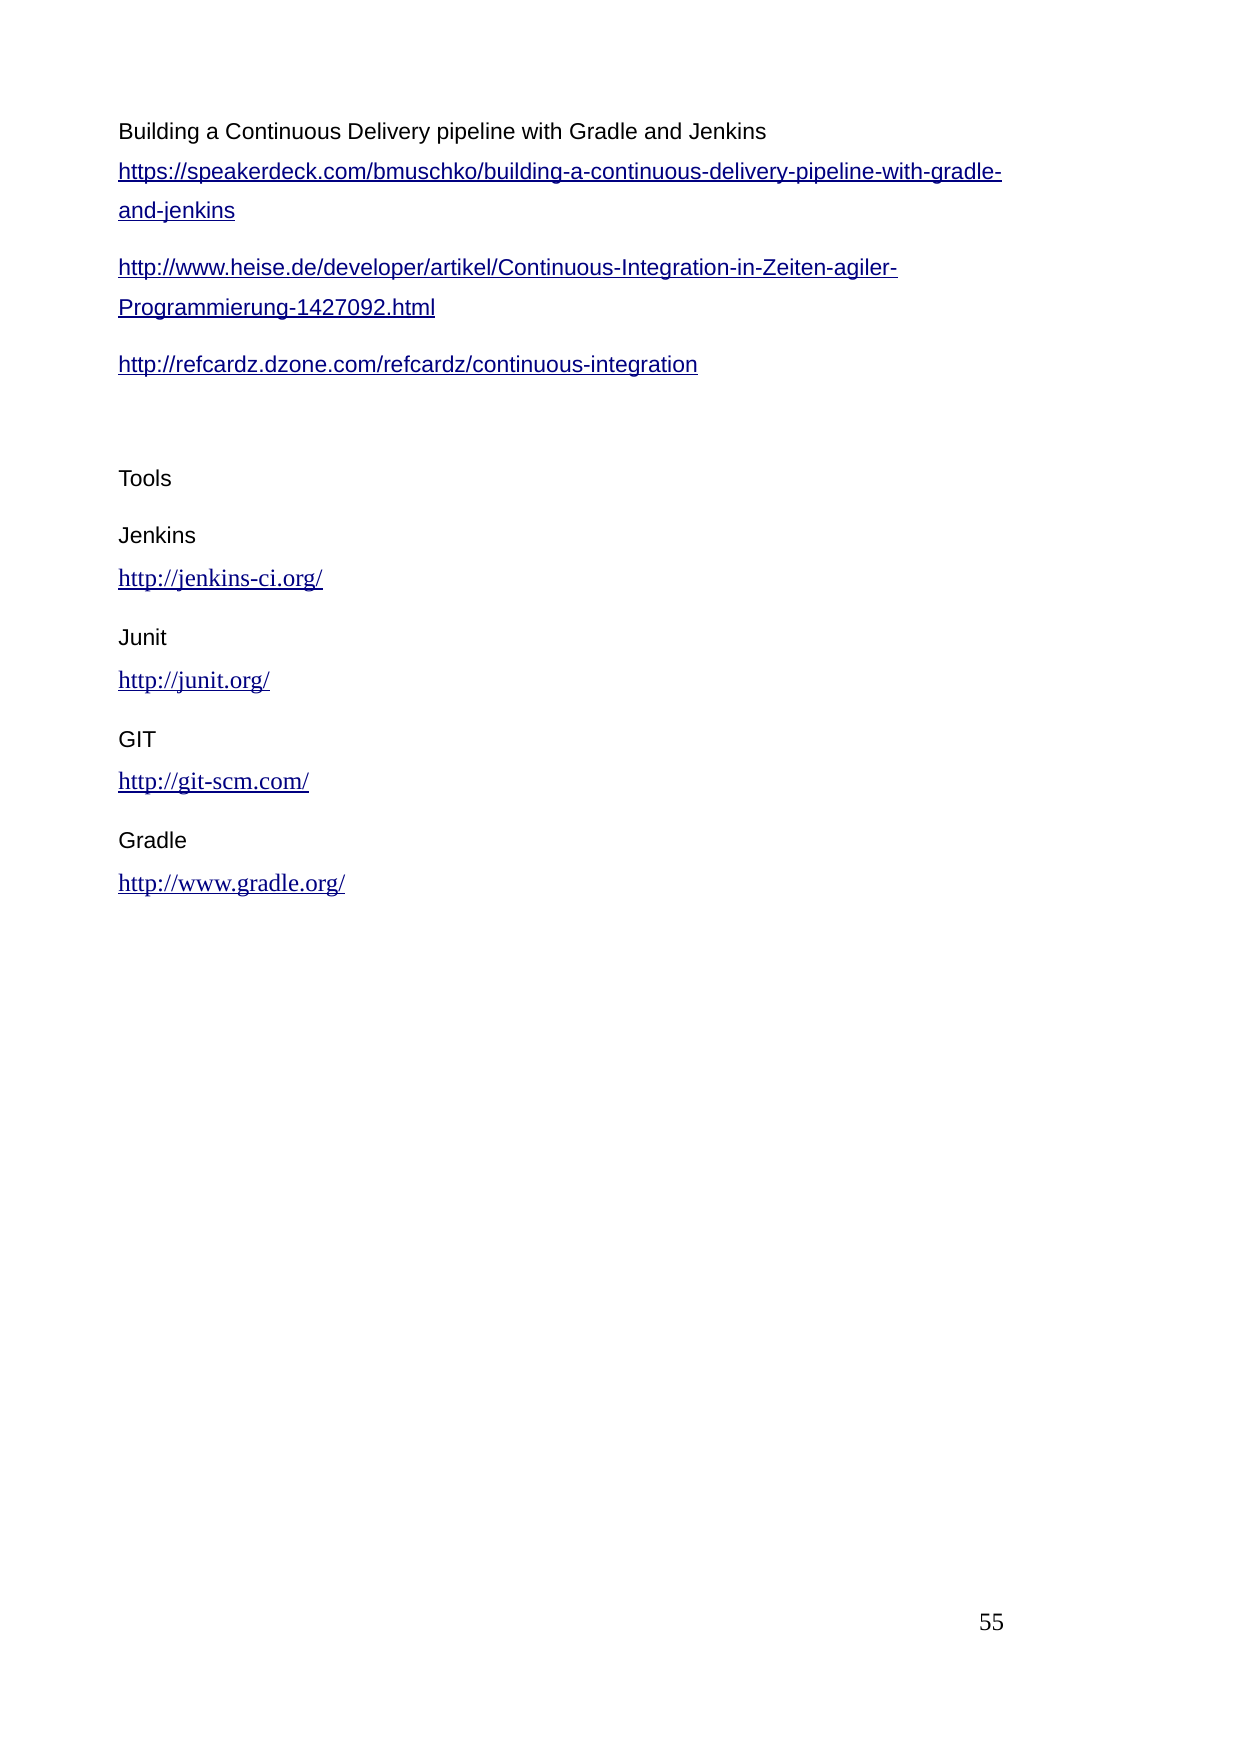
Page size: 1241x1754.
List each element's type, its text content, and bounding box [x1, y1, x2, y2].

text Junit http://junit.org/ [118, 624, 1004, 693]
text http://refcardz.dzone.com/refcardz/continuous-integration [118, 351, 1004, 377]
text Building a Continuous Delivery pipeline with Gradle and Jenkins https://speakerdeck.com/bmuschko/building-a-continuous-delivery-pipeline-with-gradle-and-jenkins [118, 118, 1004, 223]
text Tools [118, 465, 1004, 492]
text GIT http://git-scm.com/ [118, 726, 1004, 795]
text Gradle http://www.gradle.org/ [118, 827, 1004, 897]
text Jenkins http://jenkins-ci.org/ [118, 522, 1004, 592]
text http://www.heise.de/developer/artikel/Continuous-Integration-in-Zeiten-agiler-Programmierung-1427092.html [118, 254, 1004, 320]
